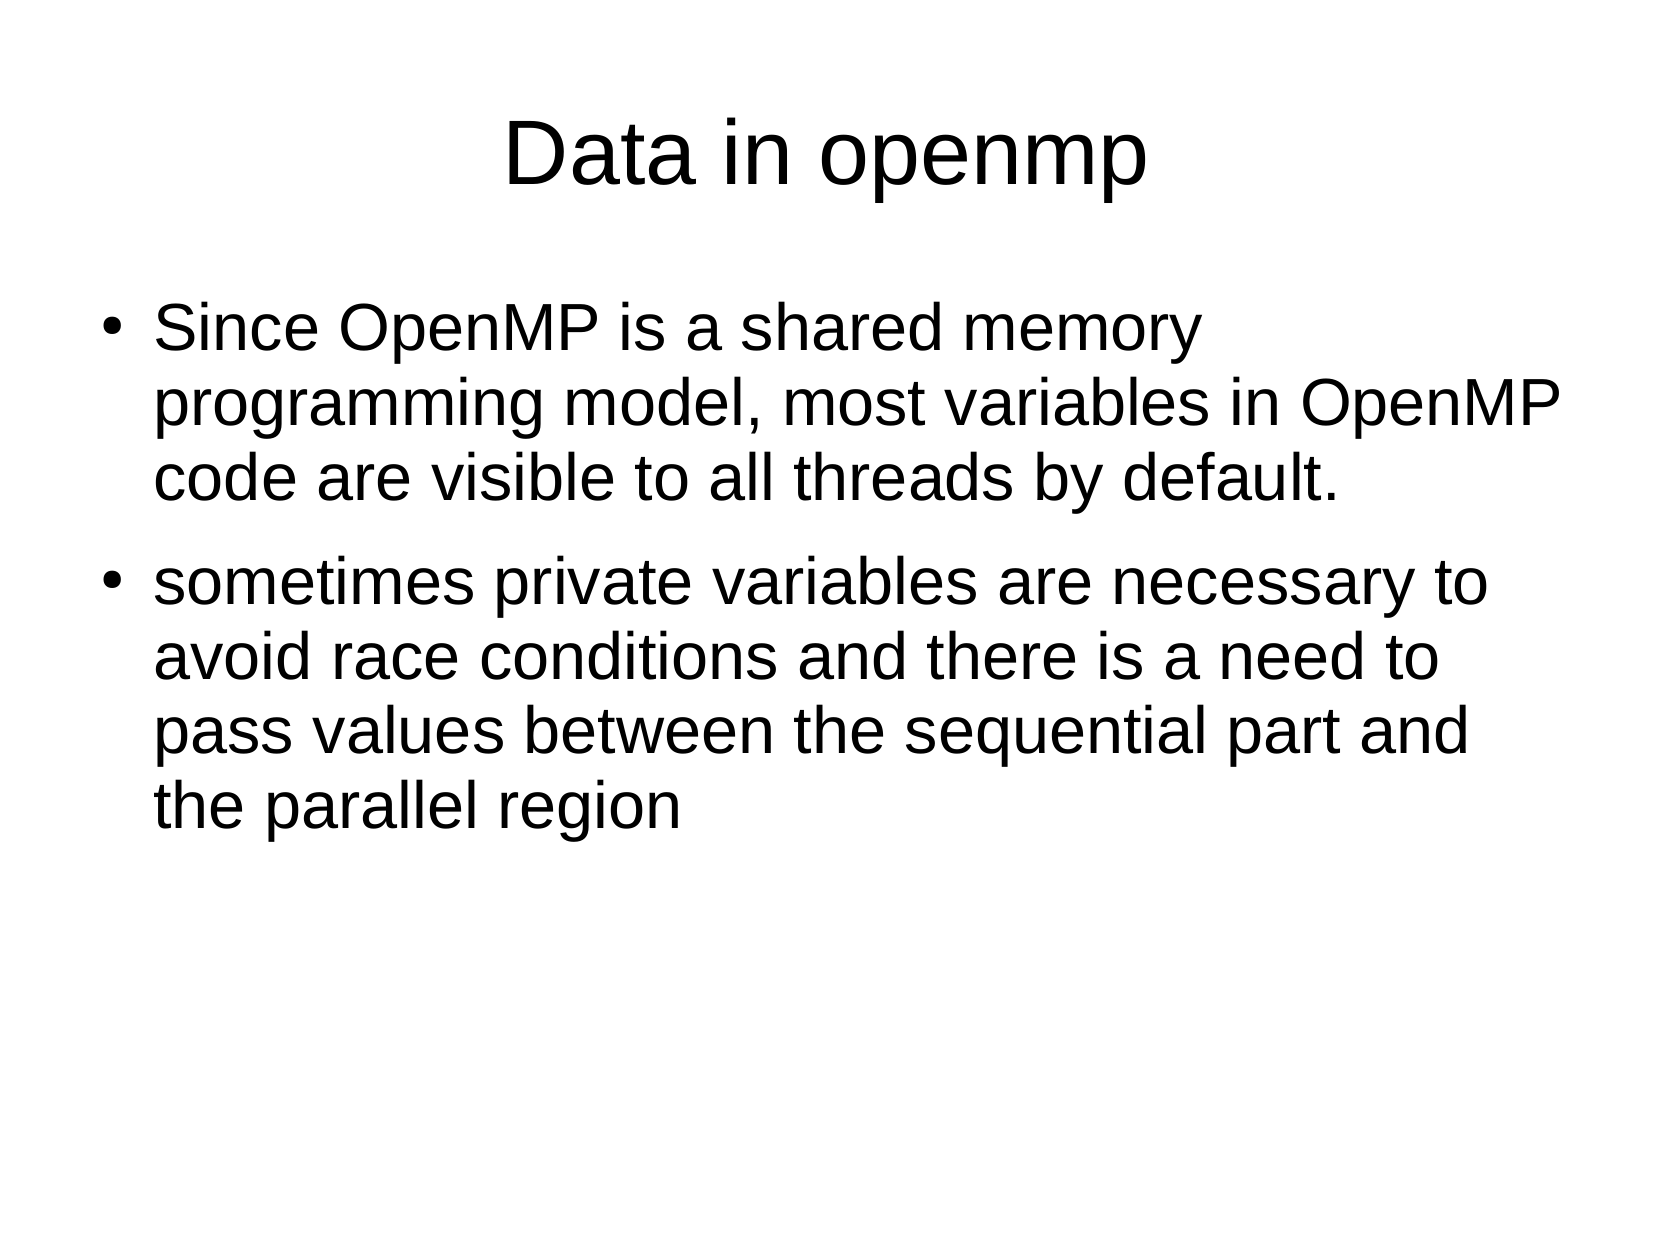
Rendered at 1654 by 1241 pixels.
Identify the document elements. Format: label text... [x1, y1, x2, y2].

title Data in openmp [82, 49, 1571, 257]
list Since OpenMP is a shared memory programming model, most variables in OpenMP code are visible to all threads by default. sometimes private variables are necessary to avoid race conditions and there is a need to pass values between the sequential part and the parallel region [82, 290, 1571, 1109]
